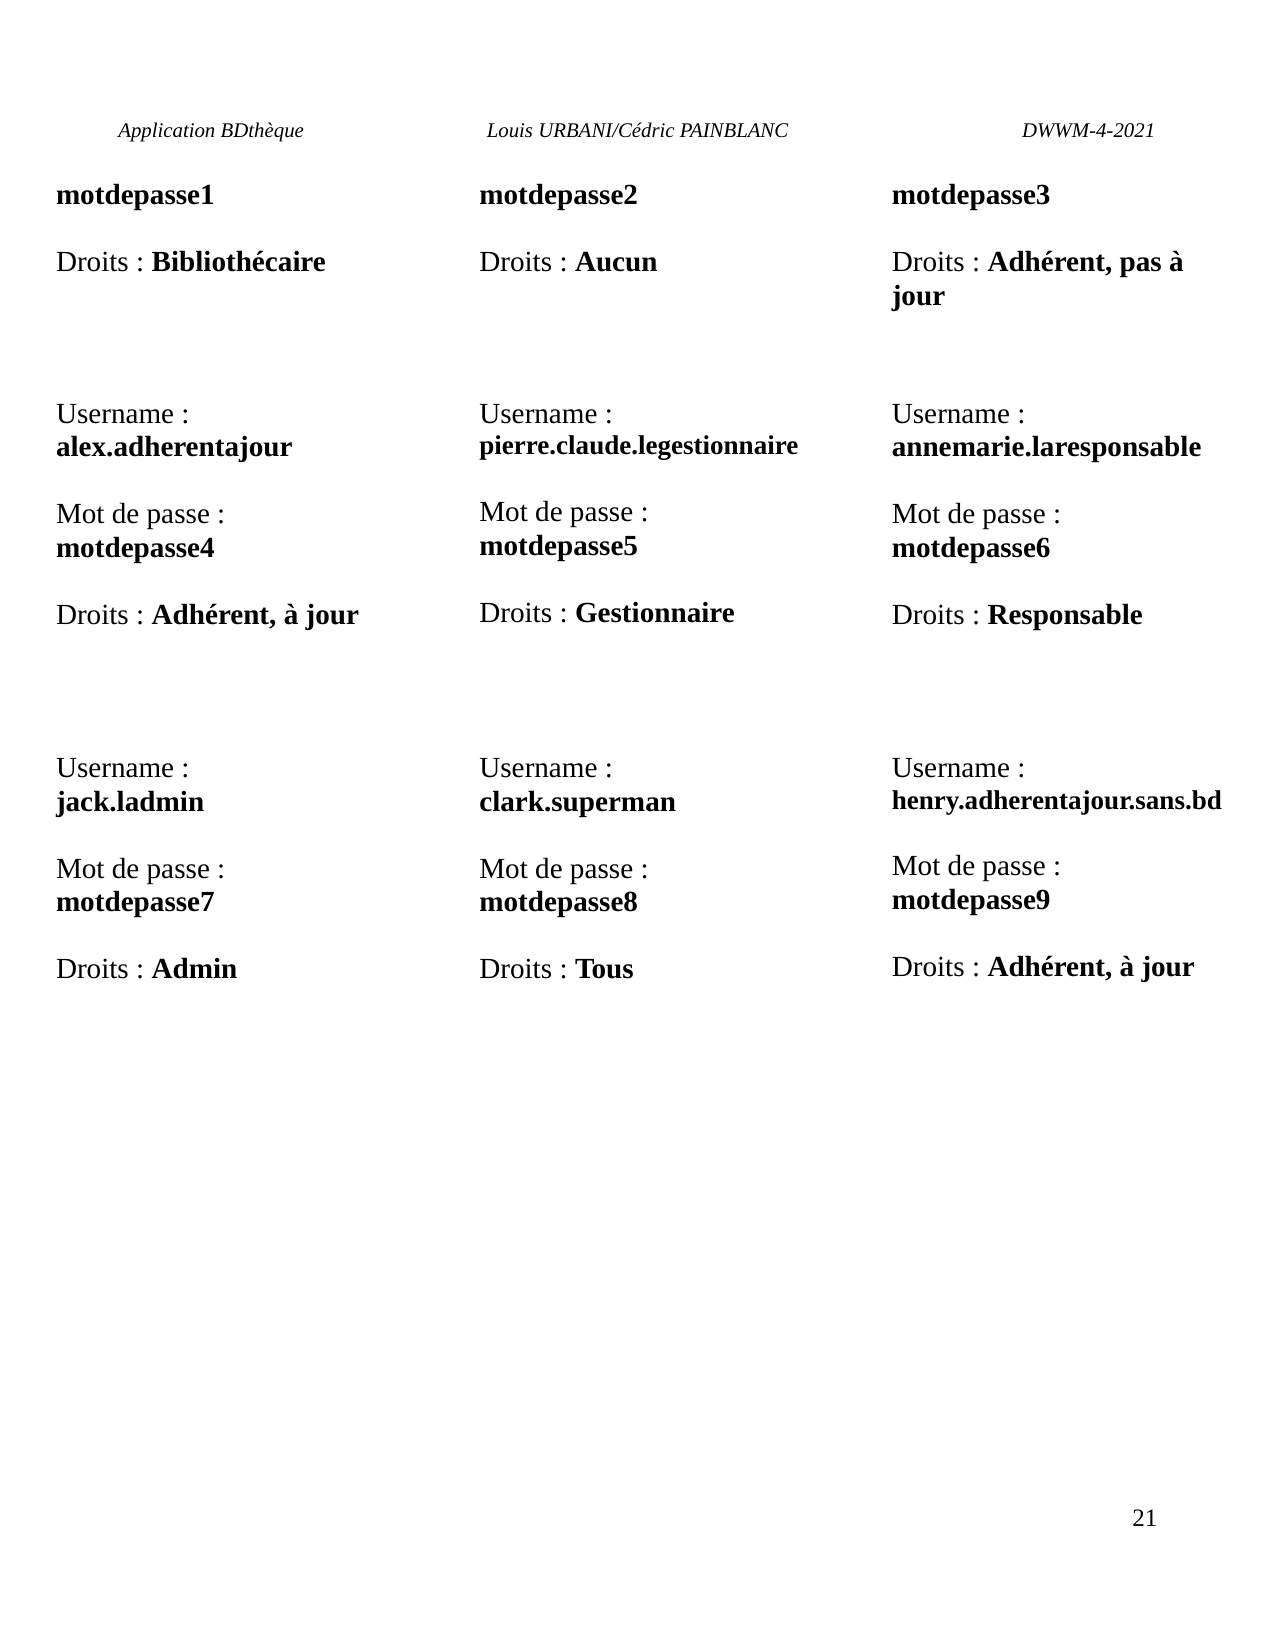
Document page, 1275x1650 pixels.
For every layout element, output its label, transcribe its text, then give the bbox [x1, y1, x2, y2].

table_cell [474, 350, 828, 390]
table_cell [414, 745, 473, 1099]
table_cell Username : annemarie.laresponsable Mot de passe : motdepasse6 Droits : Responsable [886, 390, 1237, 744]
table_cell Username : clark.superman Mot de passe : motdepasse8 Droits : Tous [474, 745, 828, 1099]
table_cell [414, 390, 473, 744]
table_cell [886, 350, 1237, 390]
table_cell Username : henry.adherentajour.sans.bd Mot de passe : motdepasse9 Droits : Adhérent, à jour [886, 745, 1237, 1099]
table_header motdepasse1 Droits : Bibliothécaire [50, 172, 414, 350]
table_cell [828, 745, 886, 1099]
table_cell Username : jack.ladmin Mot de passe : motdepasse7 Droits : Admin [50, 745, 414, 1099]
table_cell [828, 350, 886, 390]
table_header [828, 172, 886, 350]
table_header k [414, 172, 473, 350]
table_cell [828, 390, 886, 744]
table_header motdepasse2 Droits : Aucun [474, 172, 828, 350]
table_cell [414, 350, 473, 390]
table_cell [50, 350, 414, 390]
table_header motdepasse3 Droits : Adhérent, pas à jour [886, 172, 1237, 350]
table_cell Username : pierre.claude.legestionnaire Mot de passe : motdepasse5 Droits : Gestionnaire [474, 390, 828, 744]
table_cell Username : alex.adherentajour Mot de passe : motdepasse4 Droits : Adhérent, à jour [50, 390, 414, 744]
